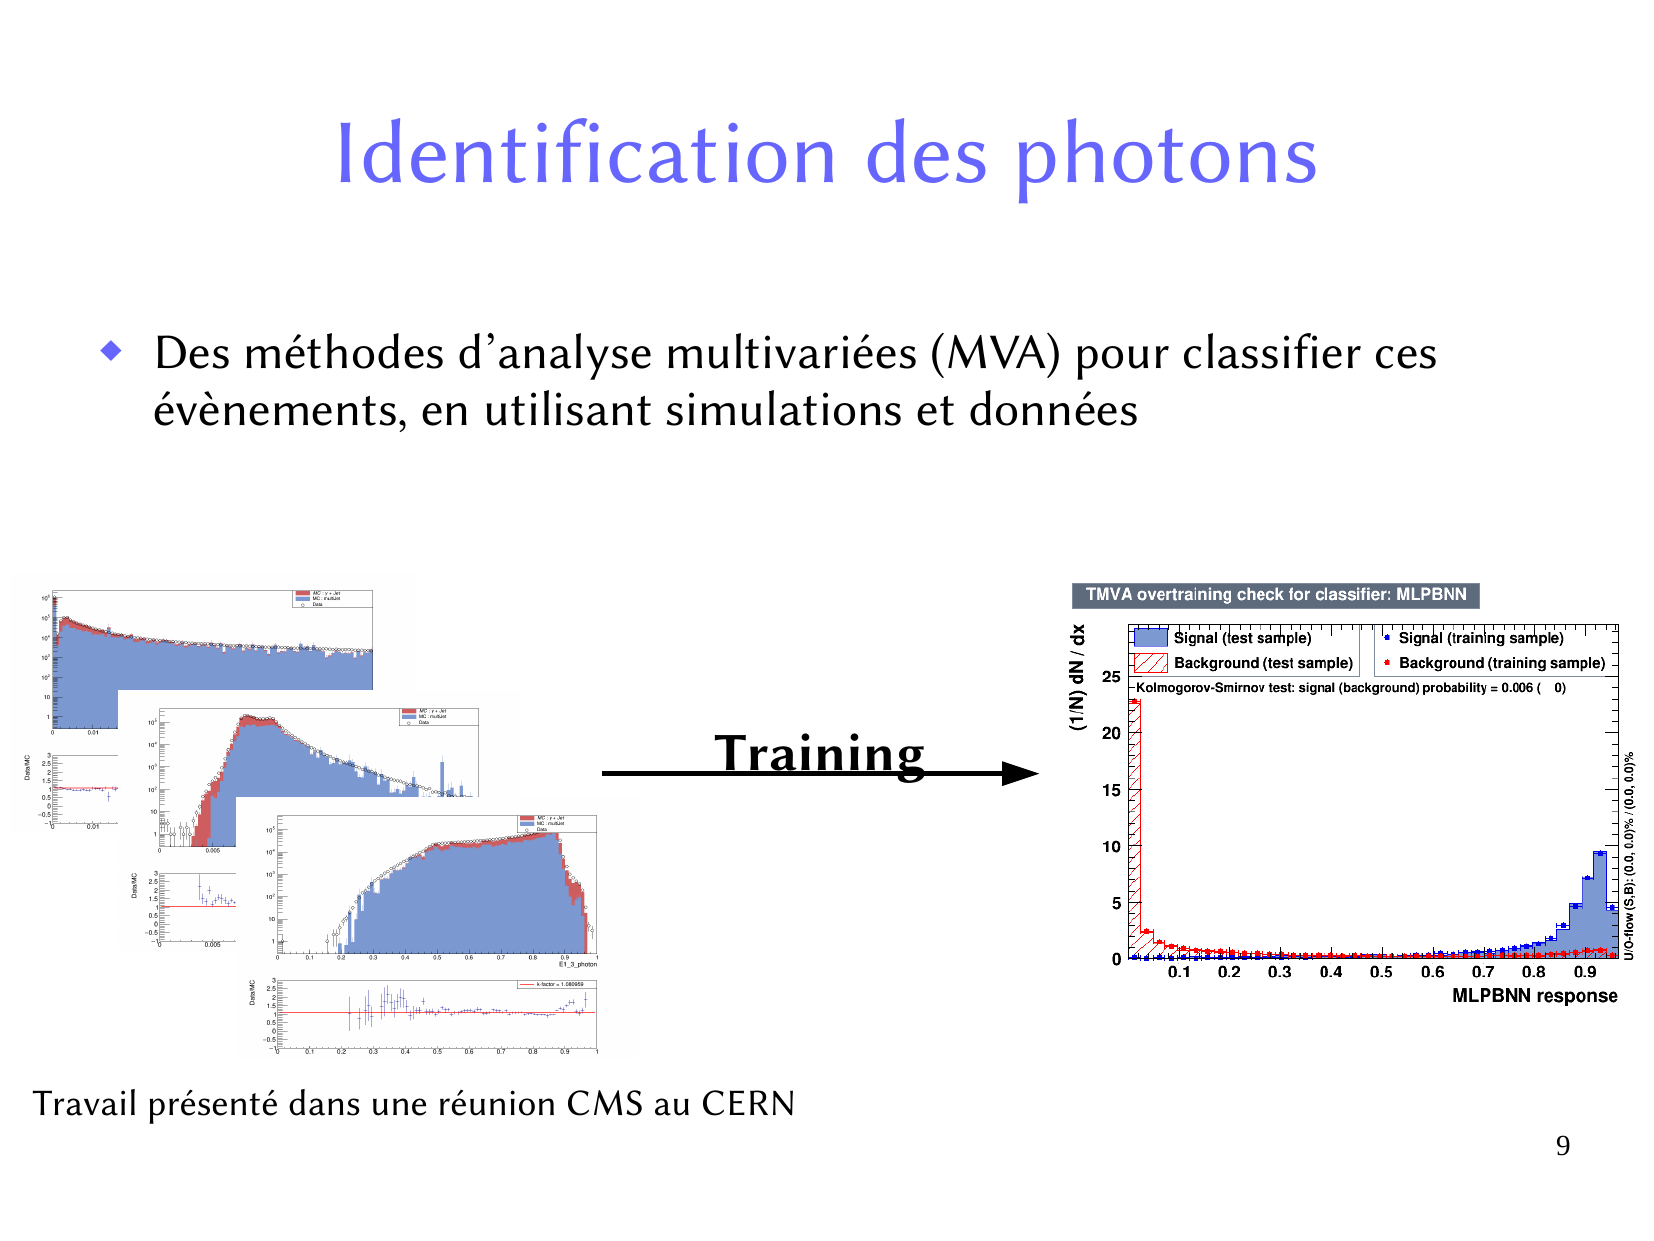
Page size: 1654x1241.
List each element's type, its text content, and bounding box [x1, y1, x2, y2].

list Des méthodes d’analyse multivariées (MVA) pour classifier ces évènements, en utilisant simulations et données [82, 833, 236, 957]
picture [11, 572, 639, 1058]
text_box Travail présenté dans une réunion CMS au CERN [17, 1074, 892, 1174]
title Identification des photons [82, 49, 1571, 237]
list Des méthodes d’analyse multivariées (MVA) pour classifier ces évènements, en utilisant simulations et données [82, 237, 1571, 957]
picture [1067, 581, 1647, 1010]
